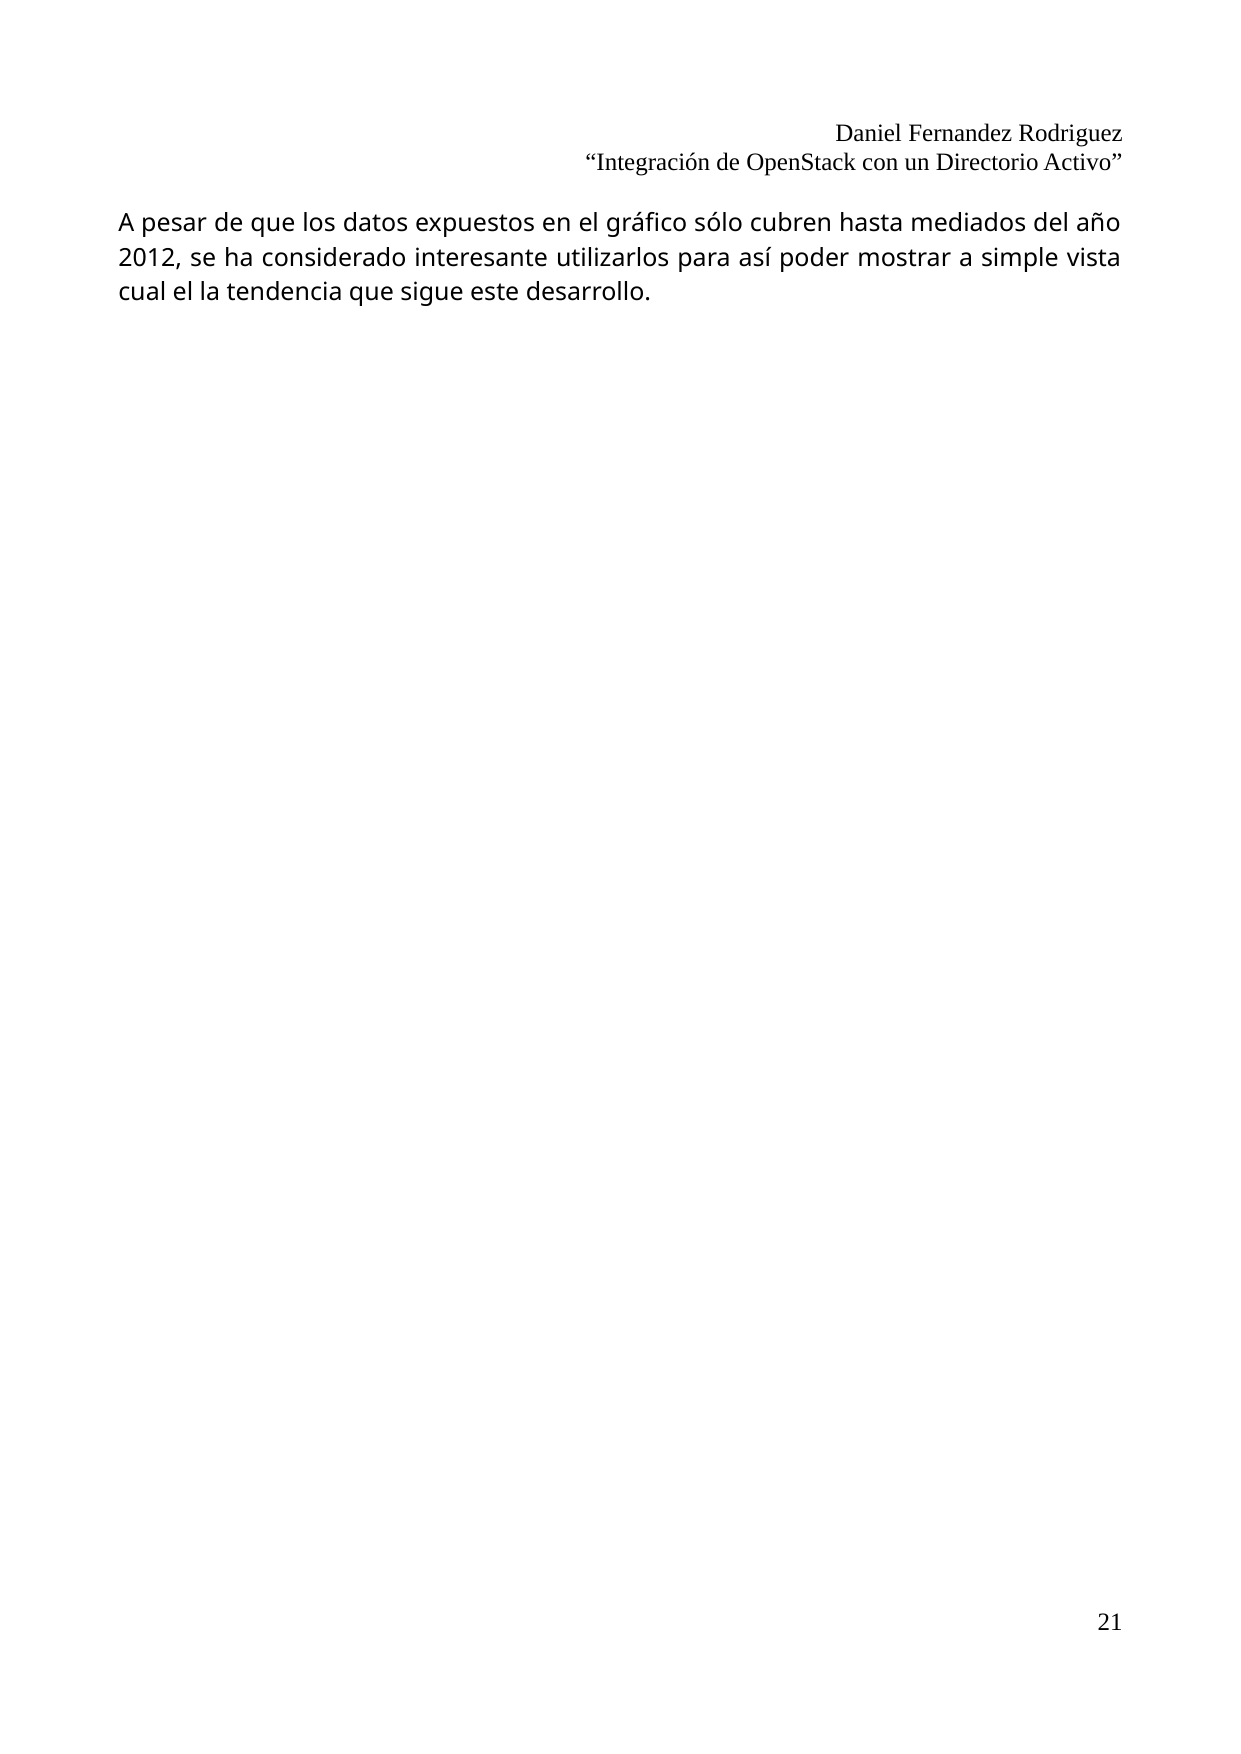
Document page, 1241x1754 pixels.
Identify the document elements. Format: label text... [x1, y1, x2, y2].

text A pesar de que los datos expuestos en el gráfico sólo cubren hasta mediados del año 2012, se ha considerado interesante utilizarlos para así poder mostrar a simple vista cual el la tendencia que sigue este desarrollo. [118, 205, 1122, 307]
